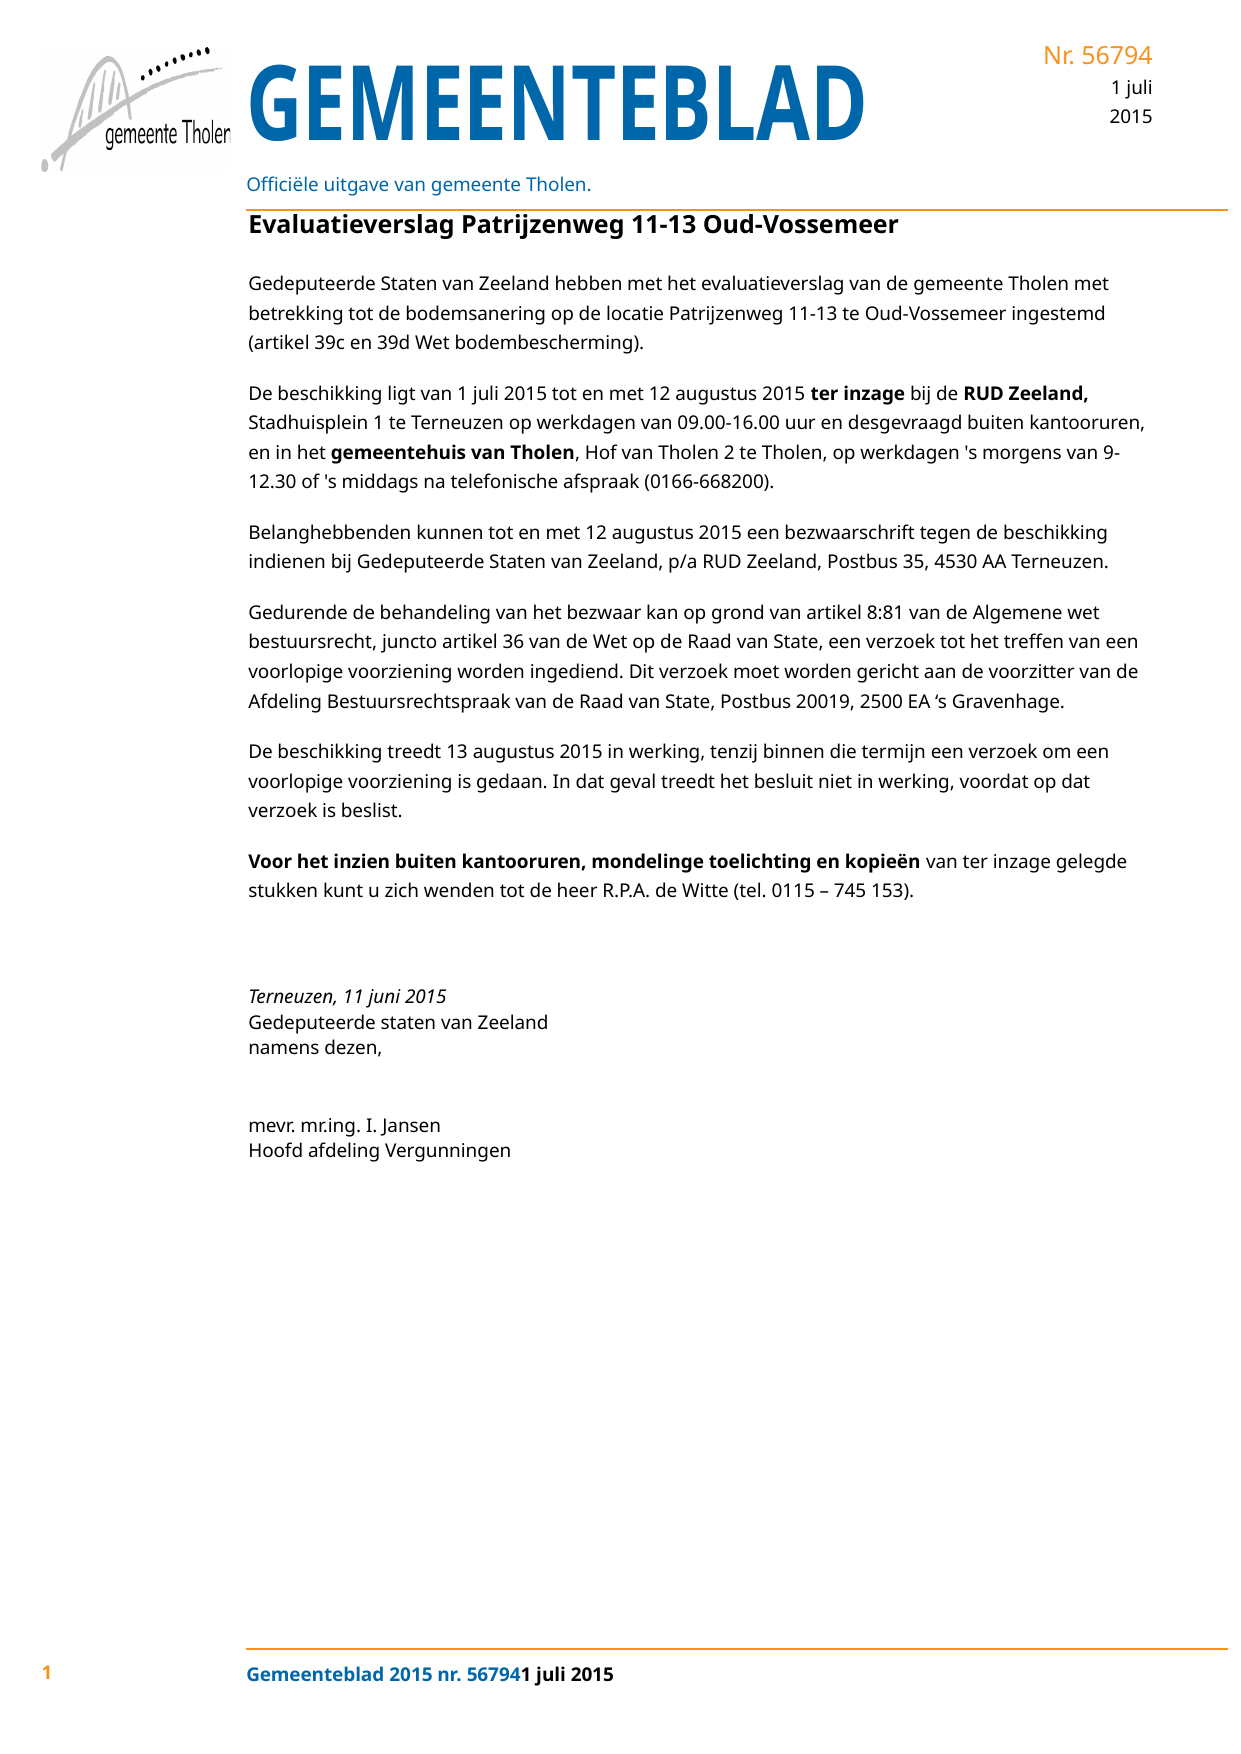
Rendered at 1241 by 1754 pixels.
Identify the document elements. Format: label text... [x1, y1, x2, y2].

text mevr. mr.ing. I. Jansen [248, 1112, 1152, 1137]
text namens dezen, [248, 1034, 1152, 1060]
text Gedeputeerde Staten van Zeeland hebben met het evaluatieverslag van de gemeente Tholen met betrekking tot de bodemsanering op de locatie Patrijzenweg 11-13 te Oud-Vossemeer ingestemd (artikel 39c en 39d Wet bodembescherming). [248, 270, 1152, 355]
text Belanghebbenden kunnen tot en met 12 augustus 2015 een bezwaarschrift tegen de beschikking indienen bij Gedeputeerde Staten van Zeeland, p/a RUD Zeeland, Postbus 35, 4530 AA Terneuzen. [248, 519, 1152, 574]
text De beschikking treedt 13 augustus 2015 in werking, tenzij binnen die termijn een verzoek om een voorlopige voorziening is gedaan. In dat geval treedt het besluit niet in werking, voordat op dat verzoek is beslist. [248, 738, 1152, 823]
text Terneuzen, 11 juni 2015 [248, 983, 1152, 1009]
text De beschikking ligt van 1 juli 2015 tot en met 12 augustus 2015 ter inzage bij de RUD Zeeland, Stadhuisplein 1 te Terneuzen op werkdagen van 09.00-16.00 uur en desgevraagd buiten kantooruren, en in het gemeentehuis van Tholen, Hof van Tholen 2 te Tholen, op werkdagen 's morgens van 9-12.30 of 's middags na telefonische afspraak (0166-668200). [248, 380, 1152, 494]
text Hoofd afdeling Vergunningen [248, 1137, 1152, 1163]
text Gedeputeerde staten van Zeeland [248, 1009, 1152, 1034]
picture [41, 47, 231, 172]
text Evaluatieverslag Patrijzenweg 11-13 Oud-Vossemeer [248, 211, 1152, 241]
text Gedurende de behandeling van het bezwaar kan op grond van artikel 8:81 van de Algemene wet bestuursrecht, juncto artikel 36 van de Wet op de Raad van State, een verzoek tot het treffen van een voorlopige voorziening worden ingediend. Dit verzoek moet worden gericht aan de voorzitter van de Afdeling Bestuursrechtspraak van de Raad van State, Postbus 20019, 2500 EA ‘s Gravenhage. [248, 599, 1152, 713]
text Voor het inzien buiten kantooruren, mondelinge toelichting en kopieën van ter inzage gelegde stukken kunt u zich wenden tot de heer R.P.A. de Witte (tel. 0115 – 745 153). [248, 848, 1152, 903]
